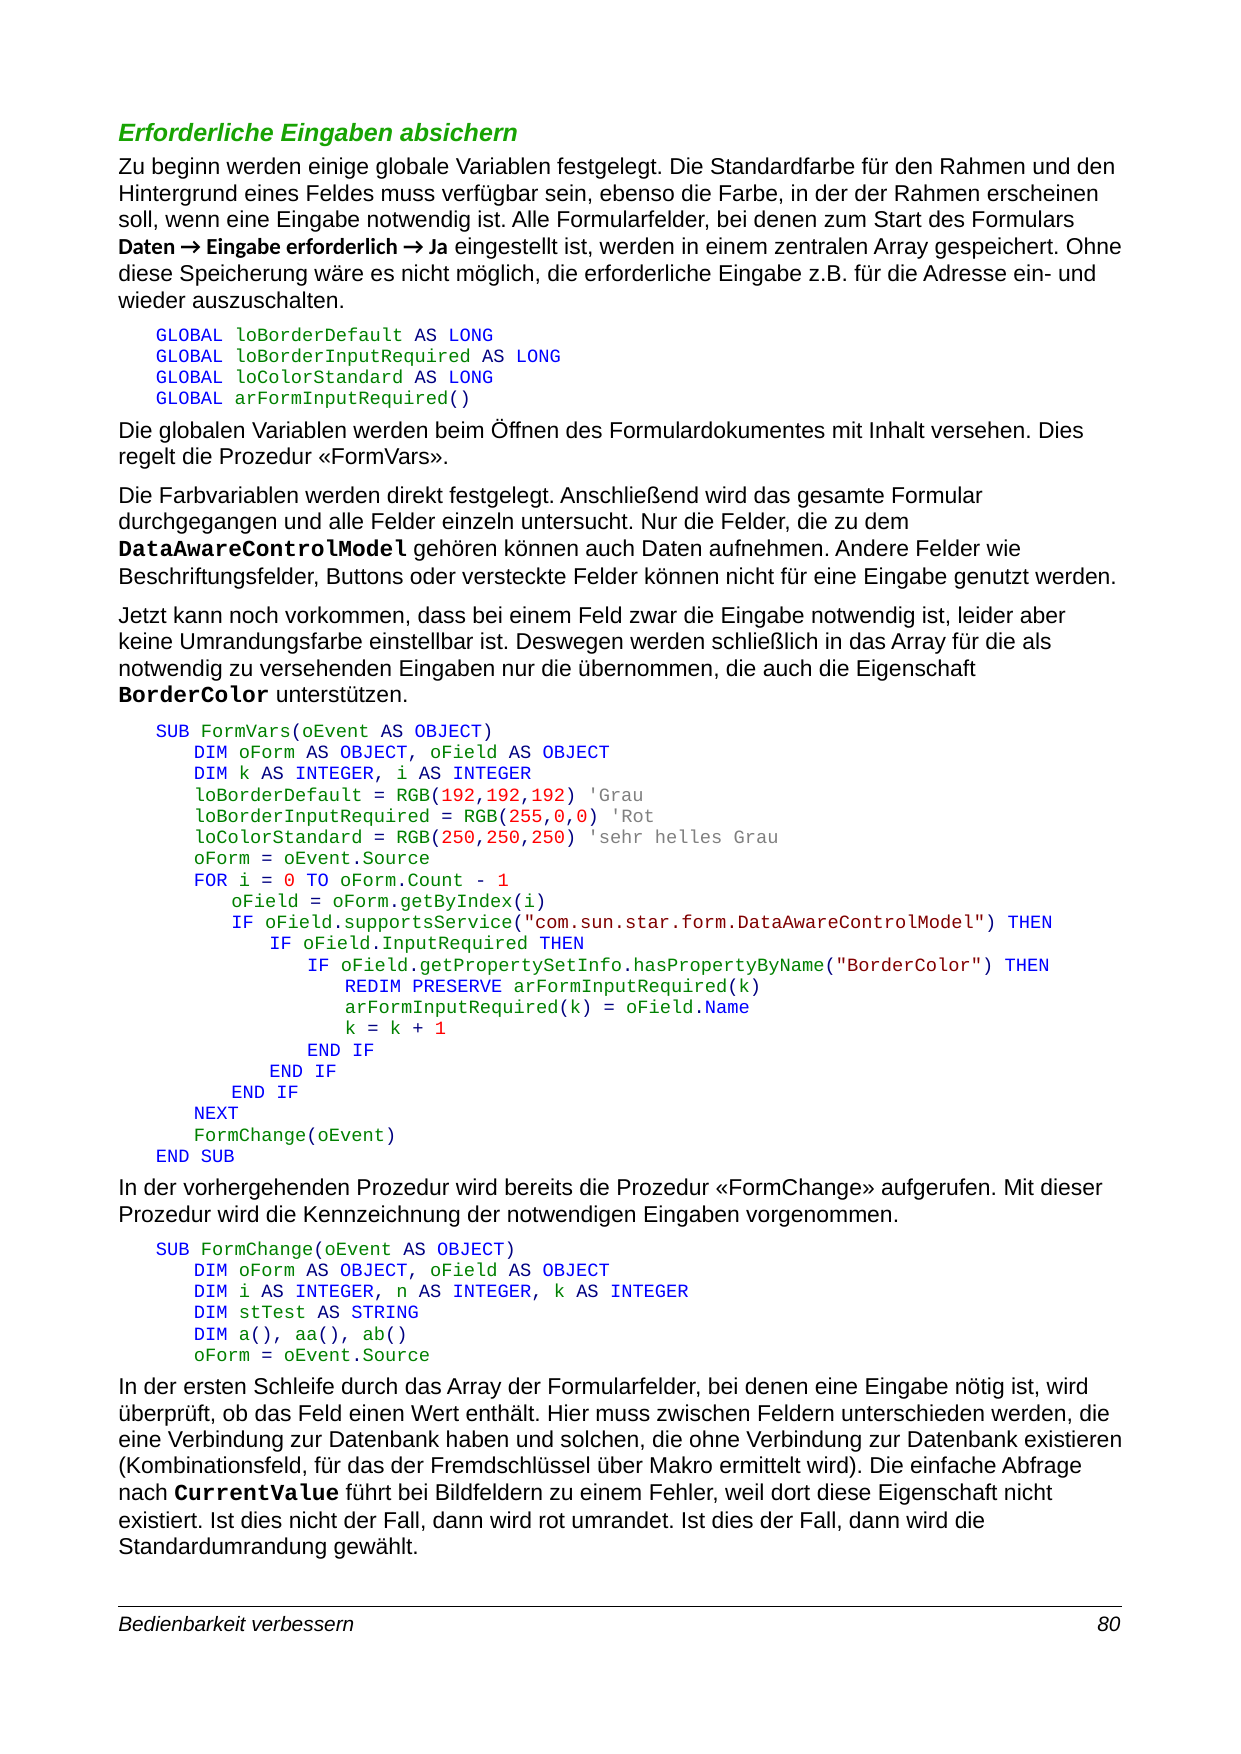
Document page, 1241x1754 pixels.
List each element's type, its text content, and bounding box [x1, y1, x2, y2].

text DIM i AS INTEGER, n AS INTEGER, k AS INTEGER [156, 1282, 1122, 1303]
text DIM oForm AS OBJECT, oField AS OBJECT [156, 1261, 1122, 1282]
text REDIM PRESERVE arFormInputRequired(k) [156, 977, 1122, 998]
text oForm = oEvent.Source [156, 1346, 1122, 1367]
text arFormInputRequired(k) = oField.Name [156, 998, 1122, 1019]
text DIM k AS INTEGER, i AS INTEGER [156, 764, 1122, 785]
text SUB FormVars(oEvent AS OBJECT) [156, 722, 1122, 743]
text FOR i = 0 TO oForm.Count - 1 [156, 870, 1122, 892]
text GLOBAL loColorStandard AS LONG [156, 368, 1122, 389]
text Zu beginn werden einige globale Variablen festgelegt. Die Standardfarbe für den Rahmen und den Hintergrund eines Feldes muss verfügbar sein, ebenso die Farbe, in der der Rahmen erscheinen soll, wenn eine Eingabe notwendig ist. Alle Formularfelder, bei denen zum Start des Formulars Daten → Eingabe erforderlich → Ja eingestellt ist, werden in einem zentralen Array gespeichert. Ohne diese Speicherung wäre es nicht möglich, die erforderliche Eingabe z.B. für die Adresse ein- und wieder auszuschalten. [118, 153, 1122, 313]
text oForm = oEvent.Source [156, 849, 1122, 870]
text Die Farbvariablen werden direkt festgelegt. Anschließend wird das gesamte Formular durchgegangen und alle Felder einzeln untersucht. Nur die Felder, die zu dem DataAwareControlModel gehören können auch Daten aufnehmen. Andere Felder wie Beschriftungsfelder, Buttons oder versteckte Felder können nicht für eine Eingabe genutzt werden. [118, 482, 1122, 589]
text FormChange(oEvent) [156, 1125, 1122, 1147]
text k = k + 1 [156, 1019, 1122, 1040]
text IF oField.InputRequired THEN [156, 934, 1122, 955]
subtitle Erforderliche Eingaben absichern [118, 118, 1122, 147]
text DIM stTest AS STRING [156, 1303, 1122, 1324]
text GLOBAL loBorderInputRequired AS LONG [156, 347, 1122, 368]
text Jetzt kann noch vorkommen, dass bei einem Feld zwar die Eingabe notwendig ist, leider aber keine Umrandungsfarbe einstellbar ist. Deswegen werden schließlich in das Array für die als notwendig zu versehenden Eingaben nur die übernommen, die auch die Eigenschaft BorderColor unterstützen. [118, 602, 1122, 709]
text DIM oForm AS OBJECT, oField AS OBJECT [156, 743, 1122, 764]
text IF oField.getPropertySetInfo.hasPropertyByName("BorderColor") THEN [156, 955, 1122, 977]
text END IF [156, 1083, 1122, 1104]
text END IF [156, 1062, 1122, 1083]
text GLOBAL loBorderDefault AS LONG [156, 325, 1122, 347]
text Die globalen Variablen werden beim Öffnen des Formulardokumentes mit Inhalt versehen. Dies regelt die Prozedur «FormVars». [118, 417, 1122, 469]
text IF oField.supportsService("com.sun.star.form.DataAwareControlModel") THEN [156, 913, 1122, 934]
text loBorderInputRequired = RGB(255,0,0) 'Rot [156, 807, 1122, 828]
text oField = oForm.getByIndex(i) [156, 892, 1122, 913]
text NEXT [156, 1104, 1122, 1125]
text GLOBAL arFormInputRequired() [156, 389, 1122, 410]
text In der ersten Schleife durch das Array der Formularfelder, bei denen eine Eingabe nötig ist, wird überprüft, ob das Feld einen Wert enthält. Hier muss zwischen Feldern unterschieden werden, die eine Verbindung zur Datenbank haben und solchen, die ohne Verbindung zur Datenbank existieren (Kombinationsfeld, für das der Fremdschlüssel über Makro ermittelt wird). Die einfache Abfrage nach CurrentValue führt bei Bildfeldern zu einem Fehler, weil dort diese Eigenschaft nicht existiert. Ist dies nicht der Fall, dann wird rot umrandet. Ist dies der Fall, dann wird die Standardumrandung gewählt. [118, 1373, 1122, 1559]
text END SUB [156, 1147, 1122, 1168]
text loColorStandard = RGB(250,250,250) 'sehr helles Grau [156, 828, 1122, 849]
text In der vorhergehenden Prozedur wird bereits die Prozedur «FormChange» aufgerufen. Mit dieser Prozedur wird die Kennzeichnung der notwendigen Eingaben vorgenommen. [118, 1174, 1122, 1227]
text DIM a(), aa(), ab() [156, 1324, 1122, 1346]
text loBorderDefault = RGB(192,192,192) 'Grau [156, 785, 1122, 807]
text END IF [156, 1040, 1122, 1062]
text SUB FormChange(oEvent AS OBJECT) [156, 1239, 1122, 1261]
